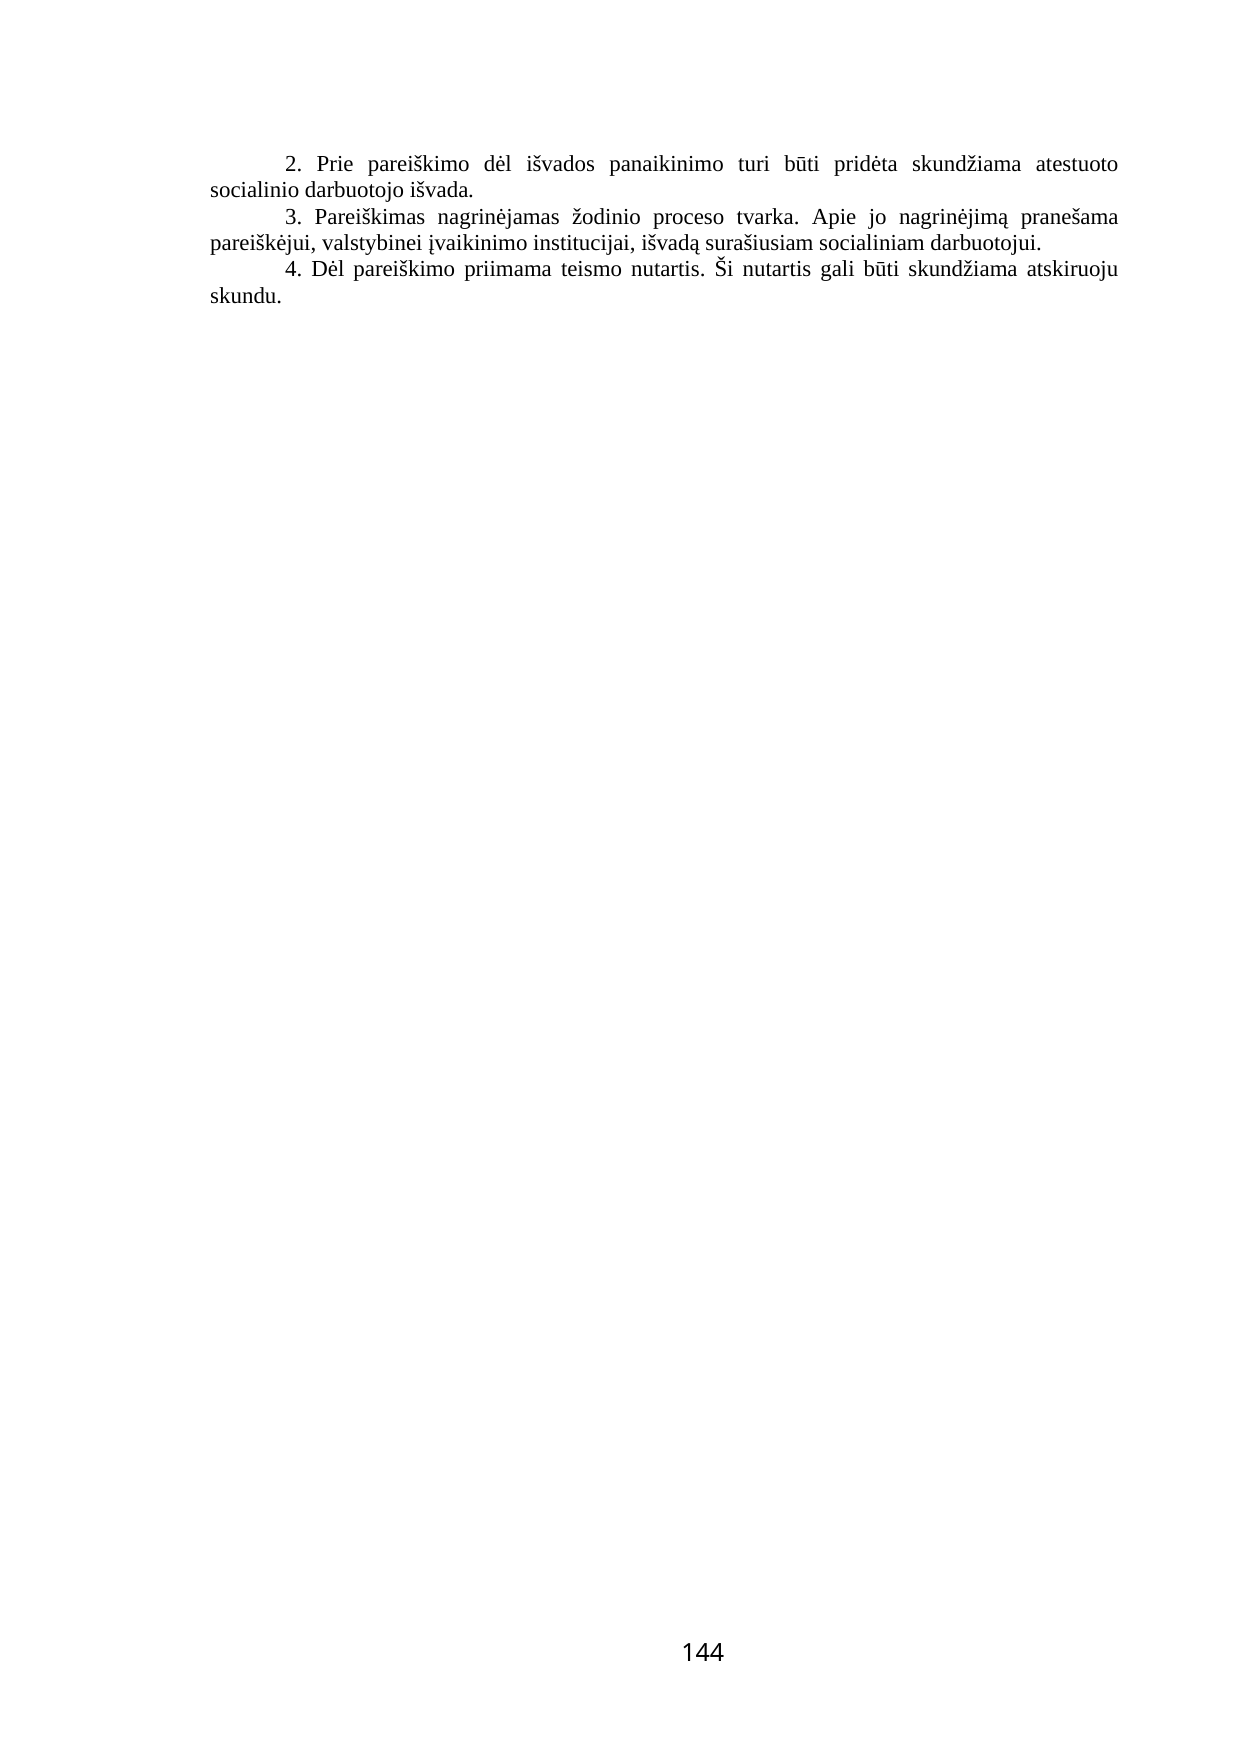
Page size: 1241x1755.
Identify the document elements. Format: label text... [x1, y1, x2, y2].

text 3. Pareiškimas nagrinėjamas žodinio proceso tvarka. Apie jo nagrinėjimą pranešama pareiškėjui, valstybinei įvaikinimo institucijai, išvadą surašiusiam socialiniam darbuotojui. [210, 203, 1120, 255]
text 4. Dėl pareiškimo priimama teismo nutartis. Ši nutartis gali būti skundžiama atskiruoju skundu. [210, 255, 1120, 308]
text 2. Prie pareiškimo dėl išvados panaikinimo turi būti pridėta skundžiama atestuoto socialinio darbuotojo išvada. [210, 150, 1120, 203]
